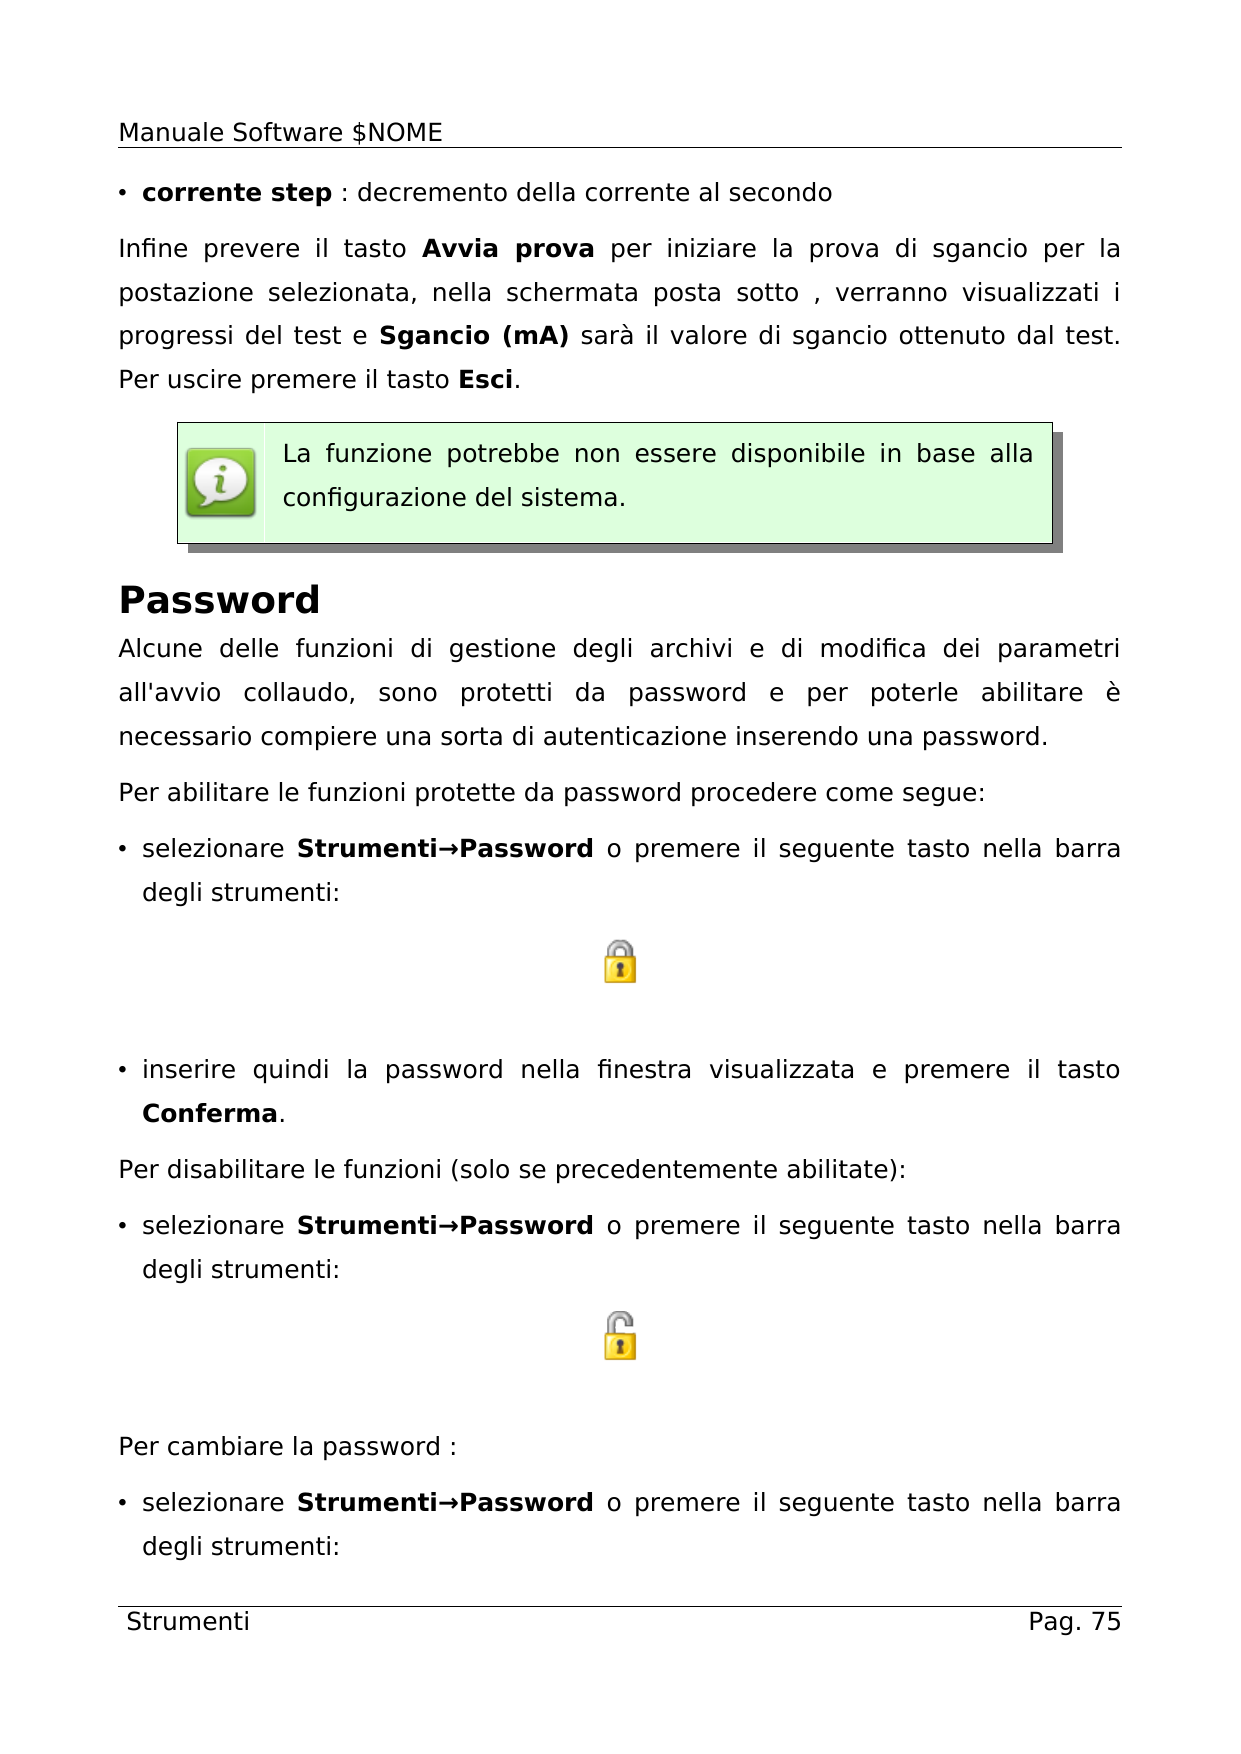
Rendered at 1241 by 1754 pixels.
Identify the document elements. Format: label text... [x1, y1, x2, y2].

list selezionare Strumenti→Password o premere il seguente tasto nella barra degli strumenti: [118, 834, 1122, 907]
subtitle Password [118, 578, 1122, 622]
list selezionare Strumenti→Password o premere il seguente tasto nella barra degli strumenti: [118, 1211, 1122, 1284]
list corrente step : decremento della corrente al secondo [118, 178, 1122, 207]
text Per cambiare la password : [118, 1432, 1122, 1461]
table_header [178, 423, 264, 542]
text Per abilitare le funzioni protette da password procedere come segue: [118, 778, 1122, 807]
text Per disabilitare le funzioni (solo se precedentemente abilitate): [118, 1155, 1122, 1184]
list inserire quindi la password nella finestra visualizzata e premere il tasto Conferma. [118, 1055, 1122, 1128]
picture [595, 1311, 645, 1362]
table_header La funzione potrebbe non essere disponibile in base alla configurazione del sistema. [265, 423, 1052, 542]
picture [595, 934, 645, 985]
text Infine prevere il tasto Avvia prova per iniziare la prova di sgancio per la postazione selezionata, nella schermata posta sotto , verranno visualizzati i progressi del test e Sgancio (mA) sarà il valore di sgancio ottenuto dal test. Per uscire premere il tasto Esci. [118, 234, 1122, 394]
text Alcune delle funzioni di gestione degli archivi e di modifica dei parametri all'avvio collaudo, sono protetti da password e per poterle abilitare è necessario compiere una sorta di autenticazione inserendo una password. [118, 634, 1122, 751]
picture [183, 444, 259, 520]
list selezionare Strumenti→Password o premere il seguente tasto nella barra degli strumenti: [118, 1488, 1122, 1561]
